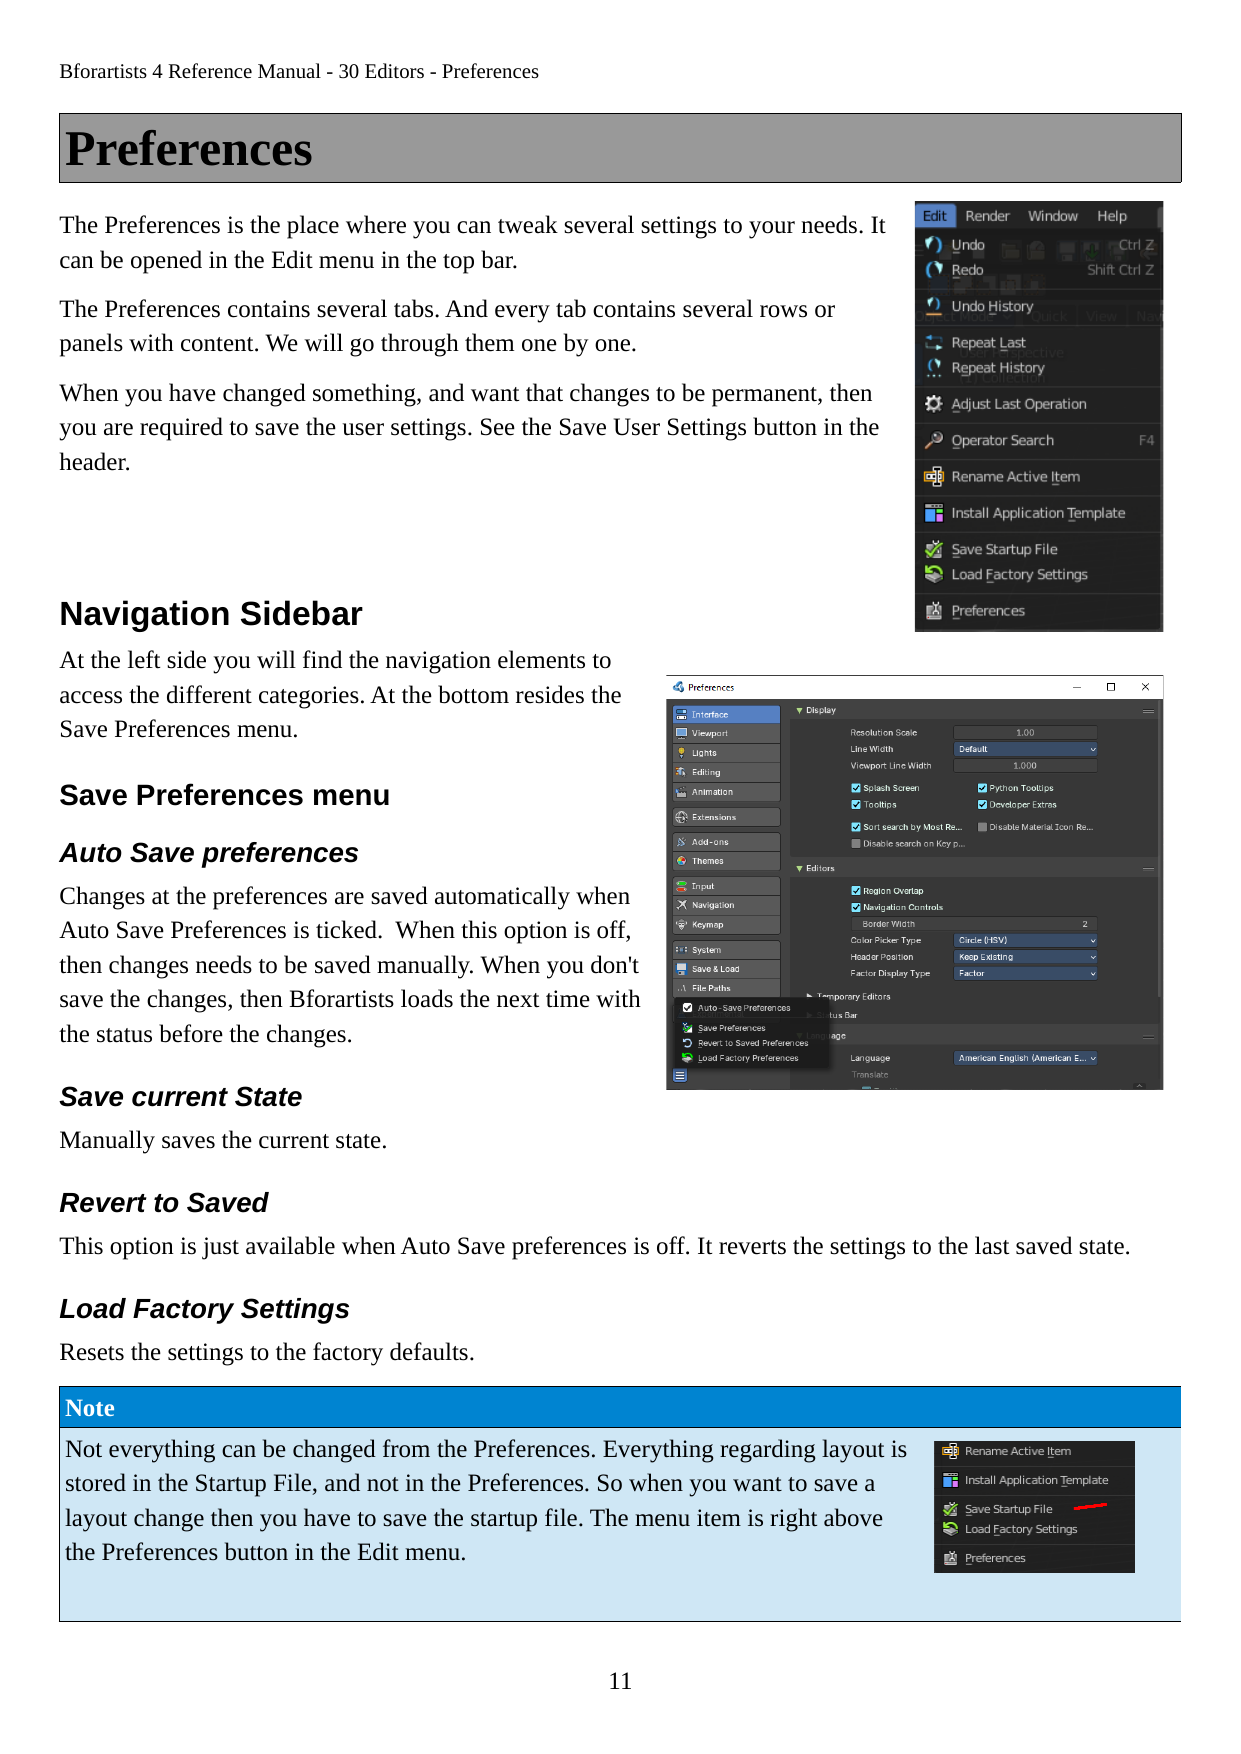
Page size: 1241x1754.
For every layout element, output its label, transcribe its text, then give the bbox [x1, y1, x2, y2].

subtitle Auto Save preferences [59, 837, 666, 869]
text Resets the settings to the factory defaults. [59, 1337, 1181, 1366]
text This option is just available when Auto Save preferences is off. It reverts the settings to the last saved state. [59, 1231, 1181, 1260]
subtitle [1164, 837, 1181, 869]
subtitle Navigation Sidebar [59, 594, 1181, 633]
text Manually saves the current state. [59, 1125, 1181, 1154]
subtitle [1164, 778, 1181, 812]
subtitle Save current State [59, 1081, 1181, 1112]
subtitle Load Factory Settings [59, 1292, 1181, 1324]
table_header Preferences [60, 114, 1181, 182]
table_header Note [60, 1387, 1181, 1427]
picture [934, 1441, 1135, 1573]
picture [666, 675, 1164, 1090]
table_cell Not everything can be changed from the Preferences. Everything regarding layout is stored in the Startup File, and not in the Preferences. So when you want to save a layout change then you have to save the startup file. The menu item is right above the Preferences button in the Edit menu. [60, 1428, 1181, 1621]
subtitle Save Preferences menu [59, 778, 666, 812]
text Changes at the preferences are saved automatically when Auto Save Preferences is ticked. When this option is off, then changes needs to be saved manually. When you don't save the changes, then Bforartists loads the next time with the status before the changes. [59, 881, 666, 1048]
picture [914, 201, 1164, 632]
text At the left side you will find the navigation elements to access the different categories. At the bottom resides the Save Preferences menu. [59, 645, 1181, 743]
text When you have changed something, and want that changes to be permanent, then you are required to save the user settings. See the Save User Settings button in the header. [59, 378, 914, 475]
text The Preferences is the place where you can tweak several settings to your needs. It can be opened in the Edit menu in the top bar. [59, 211, 914, 274]
text The Preferences contains several tabs. And every tab contains several rows or panels with content. We will go through them one by one. [59, 294, 914, 357]
subtitle Revert to Saved [59, 1187, 1181, 1218]
